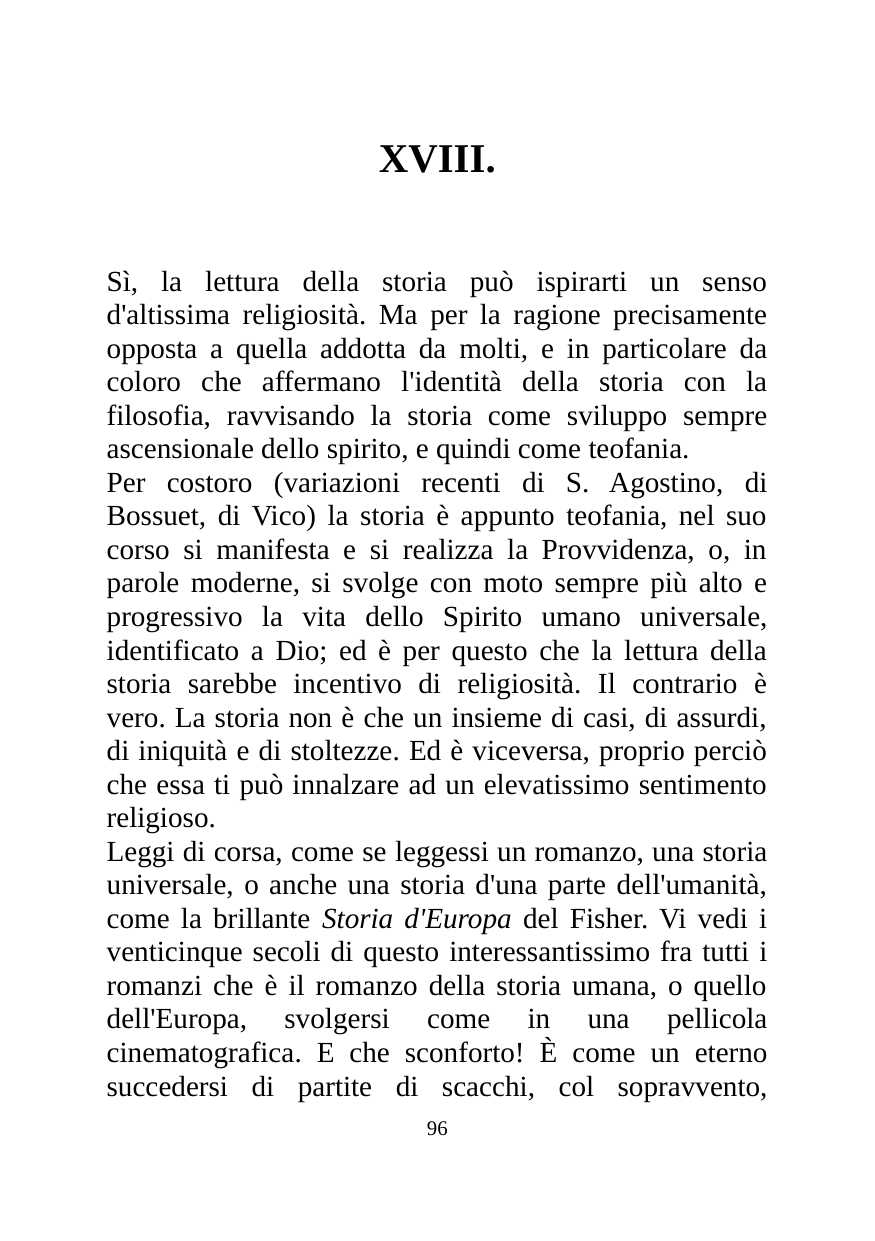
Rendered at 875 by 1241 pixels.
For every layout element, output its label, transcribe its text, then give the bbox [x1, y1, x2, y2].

text Sì, la lettura della storia può ispirarti un senso d'altissima religiosità. Ma per la ragione precisamente opposta a quella addotta da molti, e in particolare da coloro che affermano l'identità della storia con la filosofia, ravvisando la storia come sviluppo sempre ascensionale dello spirito, e quindi come teofania. [106, 264, 768, 465]
text Leggi di corsa, come se leggessi un romanzo, una storia universale, o anche una storia d'una parte dell'umanità, come la brillante Storia d'Europa del Fisher. Vi vedi i venticinque secoli di questo interessantissimo fra tutti i romanzi che è il romanzo della storia umana, o quello dell'Europa, svolgersi come in una pellicola cinematografica. E che sconforto! È come un eterno succedersi di partite di scacchi, col sopravvento, [106, 834, 768, 1102]
text Per costoro (variazioni recenti di S. Agostino, di Bossuet, di Vico) la storia è appunto teofania, nel suo corso si manifesta e si realizza la Provvidenza, o, in parole moderne, si svolge con moto sempre più alto e progressivo la vita dello Spirito umano universale, identificato a Dio; ed è per questo che la lettura della storia sarebbe incentivo di religiosità. Il contrario è vero. La storia non è che un insieme di casi, di assurdi, di iniquità e di stoltezze. Ed è viceversa, proprio perciò che essa ti può innalzare ad un elevatissimo sentimento religioso. [106, 465, 768, 834]
subtitle XVIII. [106, 134, 768, 181]
